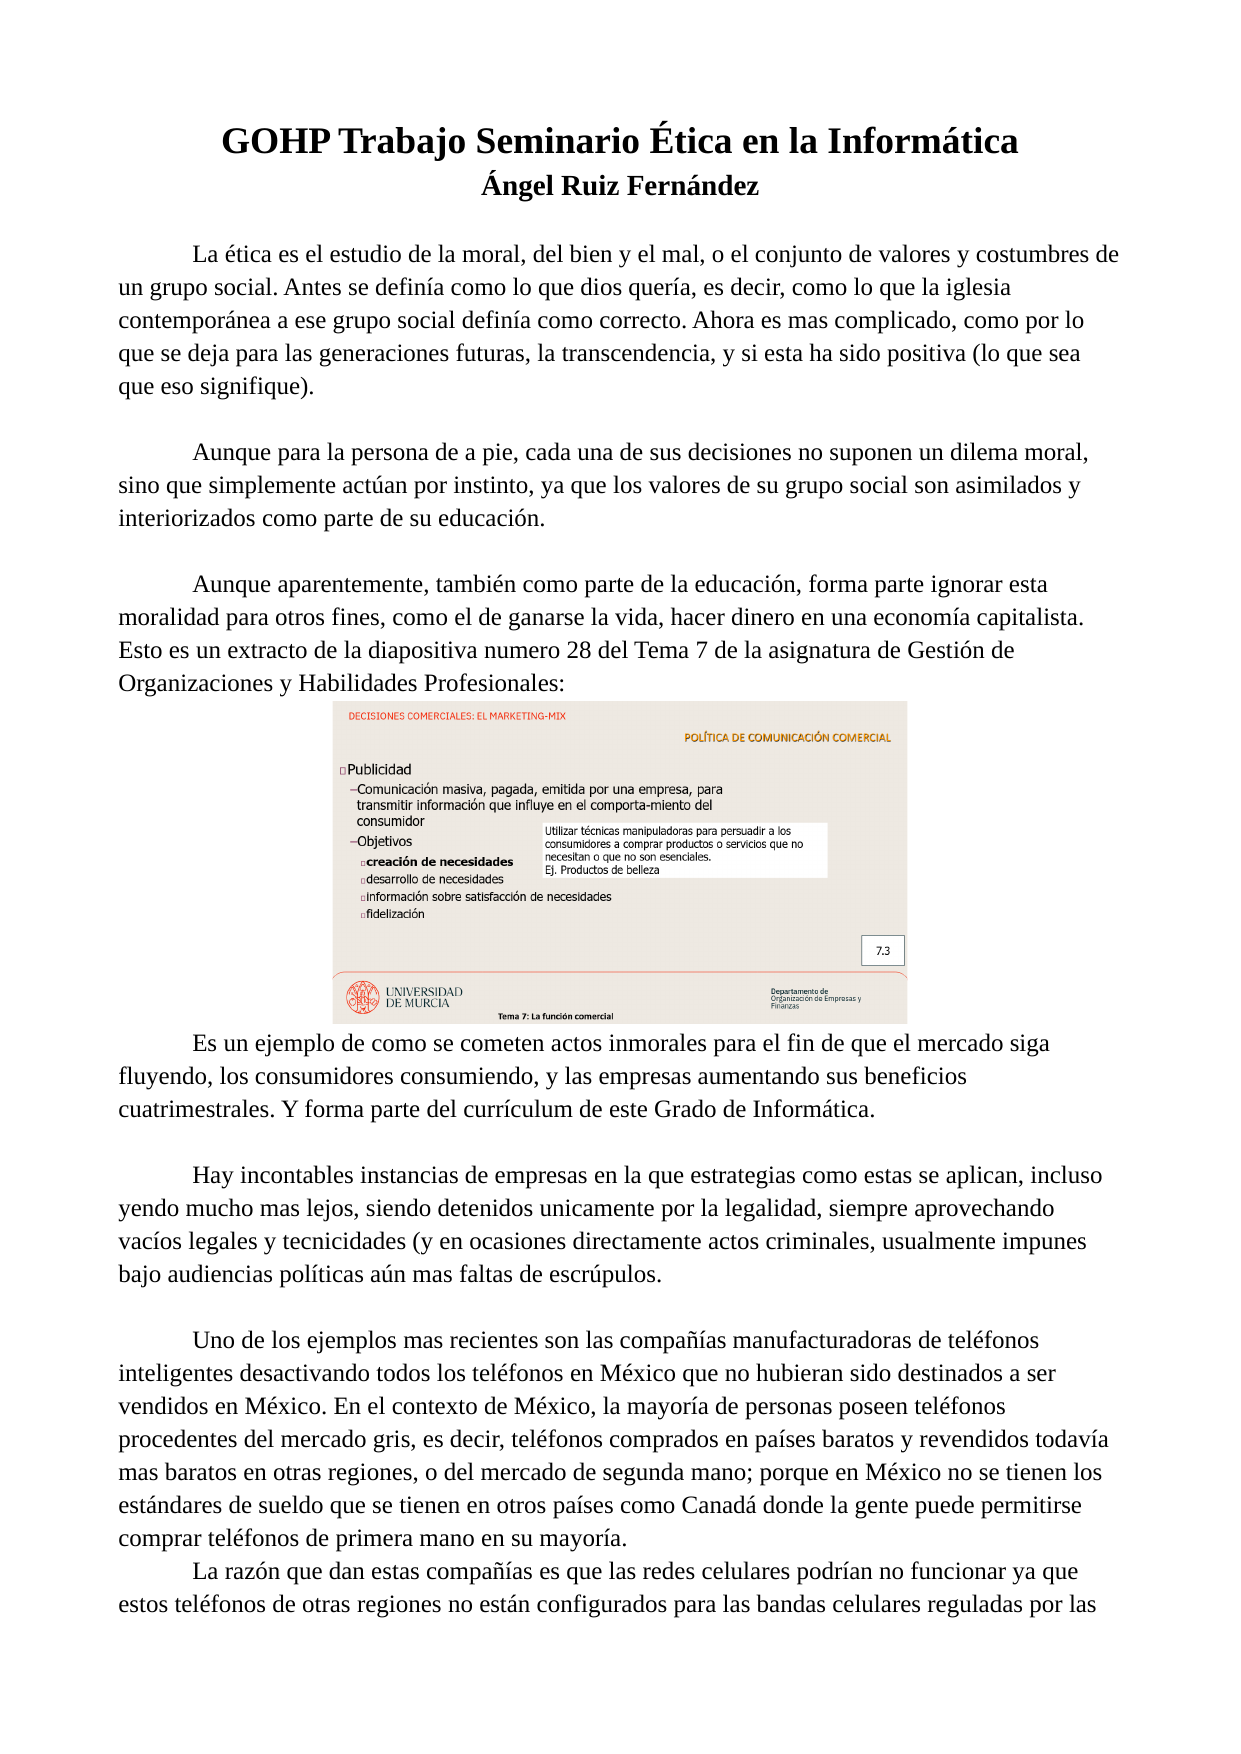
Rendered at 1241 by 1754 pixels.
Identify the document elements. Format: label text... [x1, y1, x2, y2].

text La razón que dan estas compañías es que las redes celulares podrían no funcionar ya que estos teléfonos de otras regiones no están configurados para las bandas celulares reguladas por las [118, 1556, 1122, 1618]
text Es un ejemplo de como se cometen actos inmorales para el fin de que el mercado siga fluyendo, los consumidores consumiendo, y las empresas aumentando sus beneficios cuatrimestrales. Y forma parte del currículum de este Grado de Informática. [118, 1024, 1122, 1123]
picture [332, 701, 908, 1024]
text Aunque para la persona de a pie, cada una de sus decisiones no suponen un dilema moral, sino que simplemente actúan por instinto, ya que los valores de su grupo social son asimilados y interiorizados como parte de su educación. [118, 437, 1122, 532]
text Aunque aparentemente, también como parte de la educación, forma parte ignorar esta moralidad para otros fines, como el de ganarse la vida, hacer dinero en una economía capitalista. Esto es un extracto de la diapositiva numero 28 del Tema 7 de la asignatura de Gestión de Organizaciones y Habilidades Profesionales: [118, 569, 1122, 697]
text GOHP Trabajo Seminario Ética en la Informática [118, 118, 1122, 161]
text Hay incontables instancias de empresas en la que estrategias como estas se aplican, incluso yendo mucho mas lejos, siendo detenidos unicamente por la legalidad, siempre aprovechando vacíos legales y tecnicidades (y en ocasiones directamente actos criminales, usualmente impunes bajo audiencias políticas aún mas faltas de escrúpulos. [118, 1160, 1122, 1288]
text Ángel Ruiz Fernández [118, 168, 1122, 201]
text La ética es el estudio de la moral, del bien y el mal, o el conjunto de valores y costumbres de un grupo social. Antes se definía como lo que dios quería, es decir, como lo que la iglesia contemporánea a ese grupo social definía como correcto. Ahora es mas complicado, como por lo que se deja para las generaciones futuras, la transcendencia, y si esta ha sido positiva (lo que sea que eso signifique). [118, 239, 1122, 400]
text Uno de los ejemplos mas recientes son las compañías manufacturadoras de teléfonos inteligentes desactivando todos los teléfonos en México que no hubieran sido destinados a ser vendidos en México. En el contexto de México, la mayoría de personas poseen teléfonos procedentes del mercado gris, es decir, teléfonos comprados en países baratos y revendidos todavía mas baratos en otras regiones, o del mercado de segunda mano; porque en México no se tienen los estándares de sueldo que se tienen en otros países como Canadá donde la gente puede permitirse comprar teléfonos de primera mano en su mayoría. [118, 1325, 1122, 1552]
